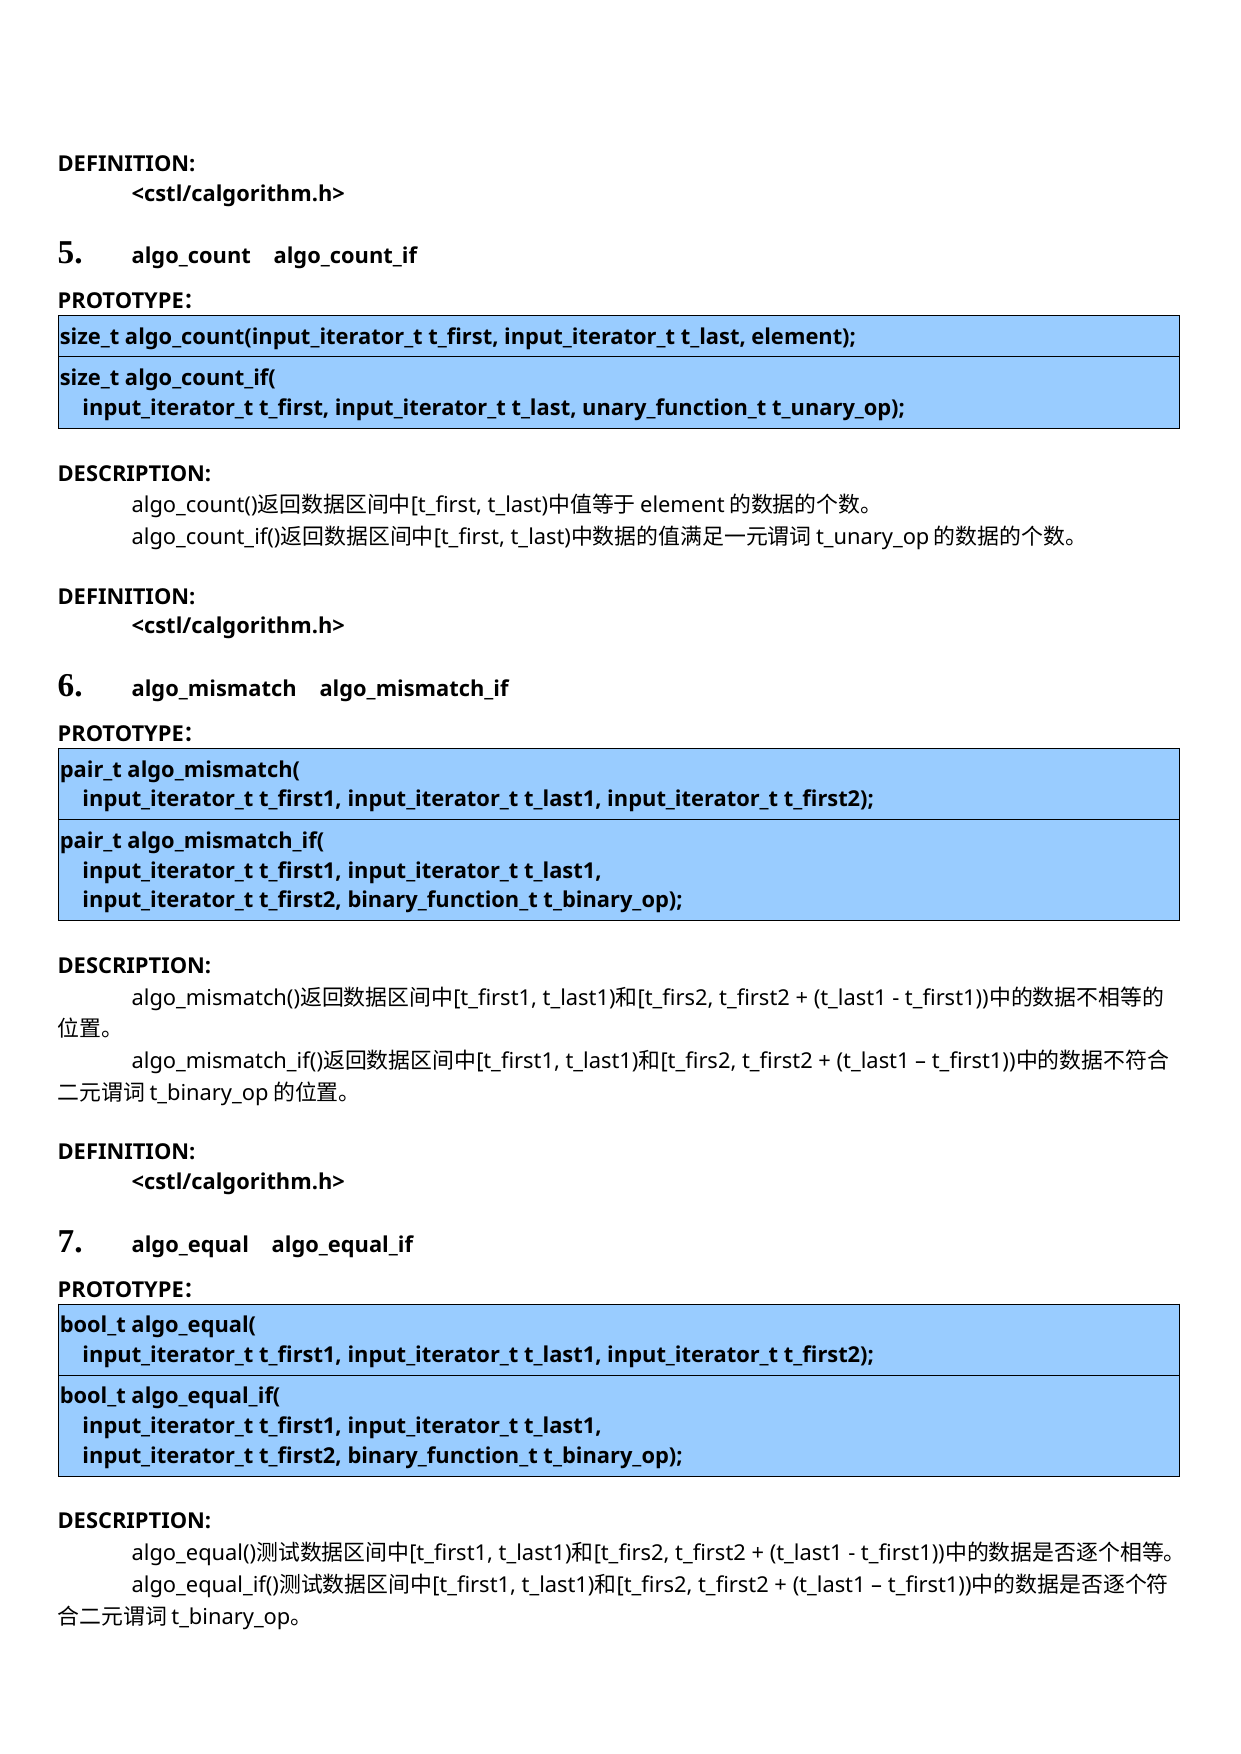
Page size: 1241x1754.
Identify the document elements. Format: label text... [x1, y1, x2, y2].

text algo_mismatch()返回数据区间中[t_first1, t_last1)和[t_firs2, t_first2 + (t_last1 - t_first1))中的数据不相等的位置。 [57, 979, 1179, 1043]
text algo_count()返回数据区间中[t_first, t_last)中值等于element的数据的个数。 [57, 487, 1179, 519]
text DEFINITION: [57, 148, 1179, 178]
text PROTOTYPE： [57, 716, 1179, 748]
table_header size_t algo_count(input_iterator_t t_first, input_iterator_t t_last, element); [59, 316, 1179, 356]
text algo_equal()测试数据区间中[t_first1, t_last1)和[t_firs2, t_first2 + (t_last1 - t_first1))中的数据是否逐个相等。 [57, 1535, 1179, 1567]
subtitle algo_mismatch algo_mismatch_if [57, 665, 1179, 703]
table_header pair_t algo_mismatch( input_iterator_t t_first1, input_iterator_t t_last1, input_iterator_t t_first2); [59, 749, 1179, 819]
text DESCRIPTION: [57, 950, 1179, 979]
subtitle algo_equal algo_equal_if [57, 1221, 1179, 1259]
table_cell bool_t algo_equal_if( input_iterator_t t_first1, input_iterator_t t_last1, input_iterator_t t_first2, binary_function_t t_binary_op); [59, 1376, 1179, 1476]
table_cell pair_t algo_mismatch_if( input_iterator_t t_first1, input_iterator_t t_last1, input_iterator_t t_first2, binary_function_t t_binary_op); [59, 820, 1179, 920]
text DEFINITION: [57, 1136, 1179, 1166]
text algo_mismatch_if()返回数据区间中[t_first1, t_last1)和[t_firs2, t_first2 + (t_last1 – t_first1))中的数据不符合二元谓词t_binary_op的位置。 [57, 1043, 1179, 1107]
text <cstl/calgorithm.h> [57, 178, 1179, 207]
text <cstl/calgorithm.h> [57, 610, 1179, 640]
table_cell size_t algo_count_if( input_iterator_t t_first, input_iterator_t t_last, unary_function_t t_unary_op); [59, 357, 1179, 428]
text algo_count_if()返回数据区间中[t_first, t_last)中数据的值满足一元谓词t_unary_op的数据的个数。 [57, 519, 1179, 551]
text DESCRIPTION: [57, 457, 1179, 487]
text DEFINITION: [57, 581, 1179, 610]
table_header bool_t algo_equal( input_iterator_t t_first1, input_iterator_t t_last1, input_iterator_t t_first2); [59, 1305, 1179, 1375]
text DESCRIPTION: [57, 1506, 1179, 1535]
text <cstl/calgorithm.h> [57, 1166, 1179, 1196]
text PROTOTYPE： [57, 1272, 1179, 1303]
text PROTOTYPE： [57, 283, 1179, 315]
text algo_equal_if()测试数据区间中[t_first1, t_last1)和[t_firs2, t_first2 + (t_last1 – t_first1))中的数据是否逐个符合二元谓词t_binary_op。 [57, 1567, 1179, 1631]
subtitle algo_count algo_count_if [57, 232, 1179, 271]
